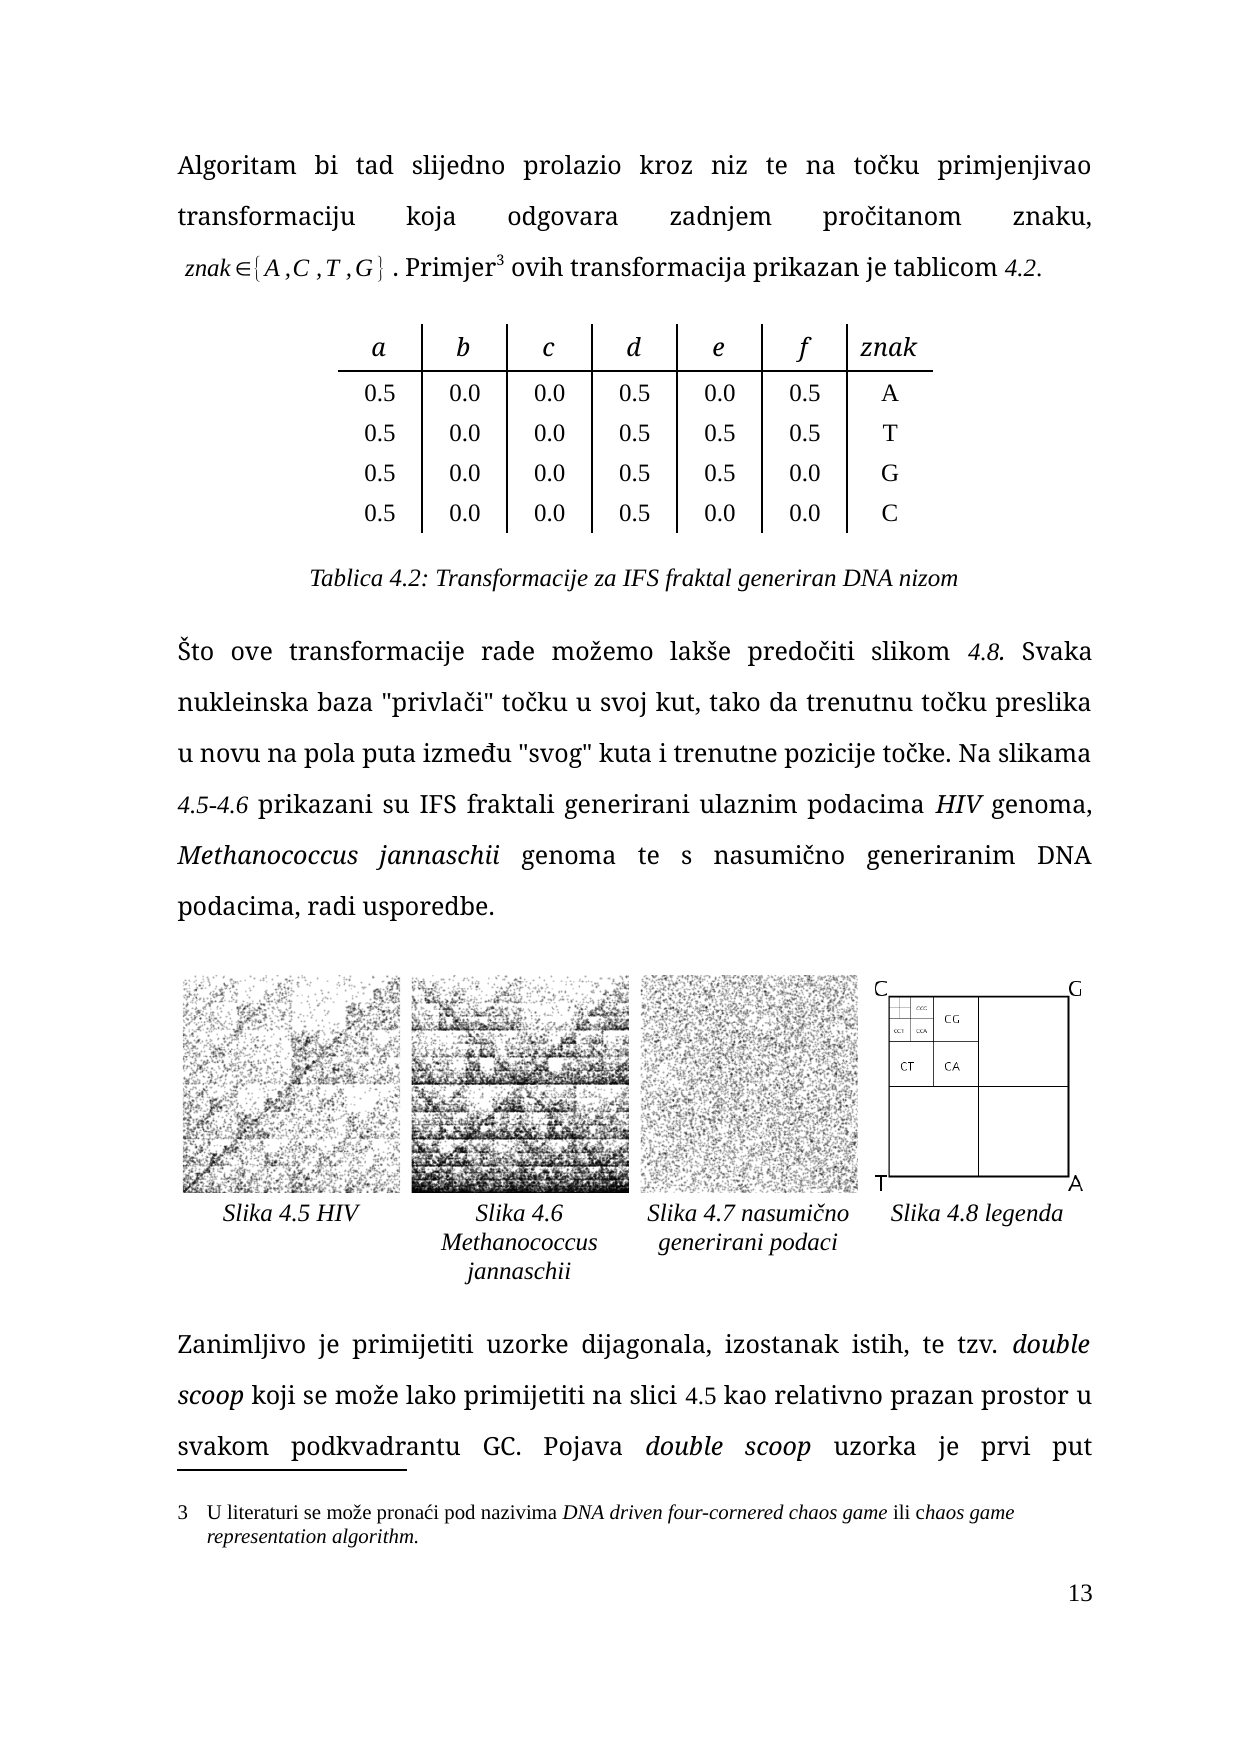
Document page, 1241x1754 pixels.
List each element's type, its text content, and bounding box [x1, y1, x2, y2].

table_cell 0.0 [423, 453, 506, 493]
table_cell T [848, 412, 932, 452]
table_cell 0.0 [508, 493, 591, 533]
table_header znak [848, 324, 932, 370]
table_cell 0.5 [593, 493, 676, 533]
table_cell C [848, 493, 932, 533]
table_cell 0.5 [593, 453, 676, 493]
table_cell 0.5 [338, 372, 421, 412]
text Algoritam bi tad slijedno prolazio kroz niz te na točku primjenjivao transformaciju koja odgovara zadnjem pročitanom znaku, . Primjer ovih transformacija prikazan je tablicom 4.2. [177, 148, 1093, 284]
table_cell 0.0 [508, 453, 591, 493]
table_cell 0.0 [678, 493, 761, 533]
table_header Slika 4.8 legenda [864, 969, 1093, 1303]
table_cell G [848, 453, 932, 493]
table_cell 0.0 [508, 412, 591, 452]
table_cell A [848, 372, 932, 412]
table_cell 0.0 [423, 493, 506, 533]
table_cell 0.5 [593, 412, 676, 452]
table_cell 0.5 [338, 453, 421, 493]
table_header e [678, 324, 761, 370]
text U literaturi se može pronaći pod nazivima DNA driven four-cornered chaos game ili chaos game representation algorithm. [177, 1500, 1093, 1548]
table_header [635, 969, 864, 1192]
table_cell 0.5 [763, 412, 846, 452]
picture [640, 975, 858, 1193]
table_cell 0.0 [763, 453, 846, 493]
table_header d [593, 324, 676, 370]
table_header Slika 4.5 HIV [177, 1193, 406, 1303]
table_header b [423, 324, 506, 370]
text Tablica 4.2: Transformacije za IFS fraktal generiran DNA nizom [177, 563, 1093, 592]
table_cell 0.0 [423, 372, 506, 412]
table_cell 0.0 [763, 493, 846, 533]
table_cell 0.0 [423, 412, 506, 452]
table_cell 0.0 [678, 372, 761, 412]
text Zanimljivo je primijetiti uzorke dijagonala, izostanak istih, te tzv. double scoop koji se može lako primijetiti na slici 4.5 kao relativno prazan prostor u svakom podkvadrantu GC. Pojava double scoop uzorka je prvi put [177, 1327, 1093, 1463]
picture [182, 975, 401, 1193]
table_cell 0.5 [338, 493, 421, 533]
picture [869, 975, 1087, 1193]
table_cell 0.5 [763, 372, 846, 412]
table_header c [508, 324, 591, 370]
table_cell 0.5 [678, 412, 761, 452]
table_cell 0.5 [678, 453, 761, 493]
text Što ove transformacije rade možemo lakše predočiti slikom 4.8. Svaka nukleinska baza "privlači" točku u svoj kut, tako da trenutnu točku preslika u novu na pola puta između "svog" kuta i trenutne pozicije točke. Na slikama 4.5-4.6 prikazani su IFS fraktali generirani ulaznim podacima HIV genoma, Methanococcus jannaschii genoma te s nasumično generiranim DNA podacima, radi usporedbe. [177, 634, 1093, 923]
table_header a [338, 324, 421, 370]
table_header f [763, 324, 846, 370]
table_cell 0.5 [593, 372, 676, 412]
table_header [406, 969, 635, 1192]
table_header Slika 4.7 nasumično generirani podaci [635, 1193, 864, 1303]
table_header [177, 969, 406, 1192]
table_cell 0.0 [508, 372, 591, 412]
table_cell 0.5 [338, 412, 421, 452]
table_header Slika 4.6 Methanococcus jannaschii [406, 1193, 635, 1303]
picture [411, 975, 629, 1193]
